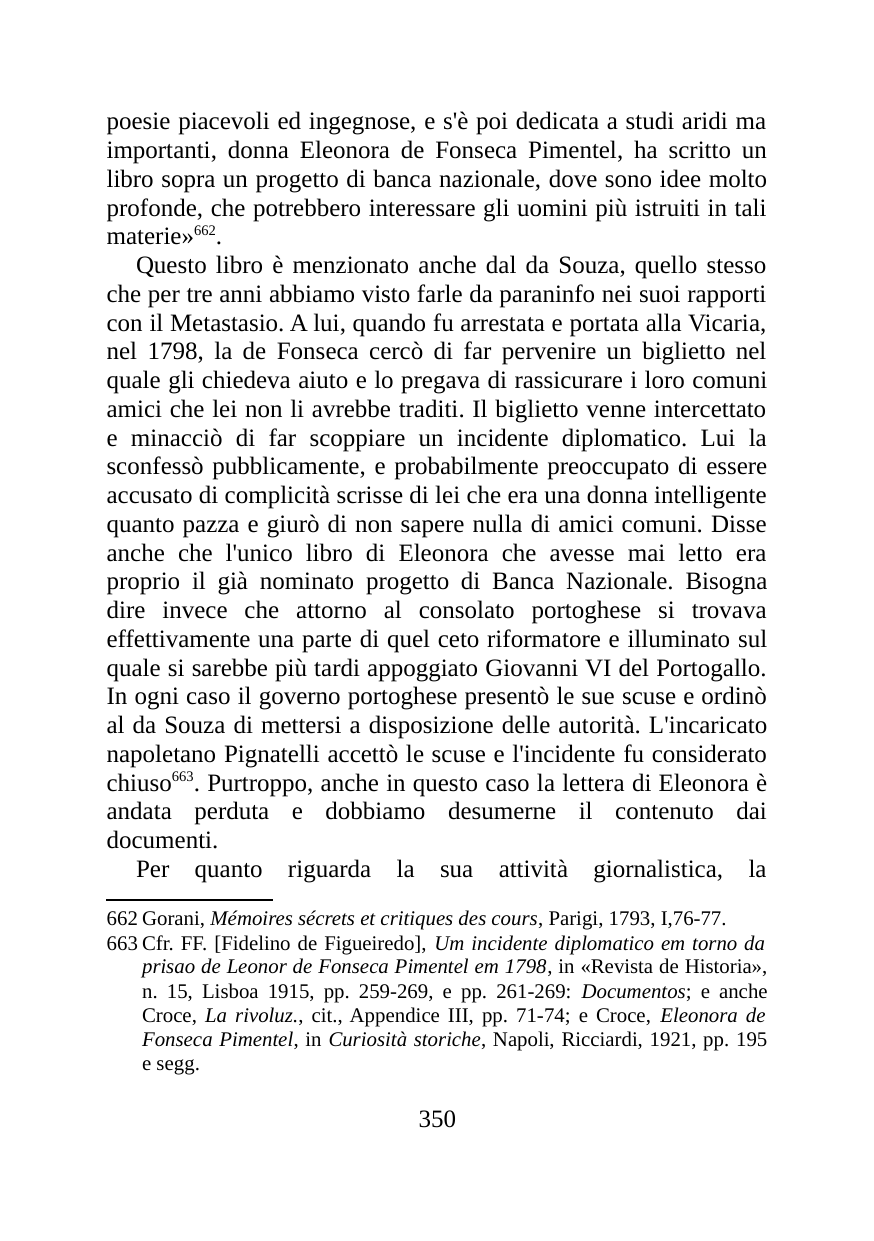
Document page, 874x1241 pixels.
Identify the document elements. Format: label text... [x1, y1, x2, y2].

text Cfr. FF. [Fidelino de Figueiredo], Um incidente diplomatico em torno da prisao de Leonor de Fonseca Pimentel em 1798, in «Revista de Historia», n. 15, Lisboa 1915, pp. 259-269, e pp. 261-269: Documentos; e anche Croce, La rivoluz., cit., Appendice III, pp. 71-74; e Croce, Eleonora de Fonseca Pimentel, in Curiosità storiche, Napoli, Ricciardi, 1921, pp. 195 e segg. [106, 930, 768, 1075]
text poesie piacevoli ed ingegnose, e s'è poi dedicata a studi aridi ma importanti, donna Eleonora de Fonseca Pimentel, ha scritto un libro sopra un progetto di banca nazionale, dove sono idee molto profonde, che potrebbero interessare gli uomini più istruiti in tali materie». [106, 106, 768, 250]
text Per quanto riguarda la sua attività giornalistica, la [106, 854, 768, 883]
text Gorani, Mémoires sécrets et critiques des cours, Parigi, 1793, I,76-77. [106, 906, 768, 930]
text Questo libro è menzionato anche dal da Souza, quello stesso che per tre anni abbiamo visto farle da paraninfo nei suoi rapporti con il Metastasio. A lui, quando fu arrestata e portata alla Vicaria, nel 1798, la de Fonseca cercò di far pervenire un biglietto nel quale gli chiedeva aiuto e lo pregava di rassicurare i loro comuni amici che lei non li avrebbe traditi. Il biglietto venne intercettato e minacciò di far scoppiare un incidente diplomatico. Lui la sconfessò pubblicamente, e probabilmente preoccupato di essere accusato di complicità scrisse di lei che era una donna intelligente quanto pazza e giurò di non sapere nulla di amici comuni. Disse anche che l'unico libro di Eleonora che avesse mai letto era proprio il già nominato progetto di Banca Nazionale. Bisogna dire invece che attorno al consolato portoghese si trovava effettivamente una parte di quel ceto riformatore e illuminato sul quale si sarebbe più tardi appoggiato Giovanni VI del Portogallo. In ogni caso il governo portoghese presentò le sue scuse e ordinò al da Souza di mettersi a disposizione delle autorità. L'incaricato napoletano Pignatelli accettò le scuse e l'incidente fu considerato chiuso. Purtroppo, anche in questo caso la lettera di Eleonora è andata perduta e dobbiamo desumerne il contenuto dai documenti. [106, 250, 768, 854]
